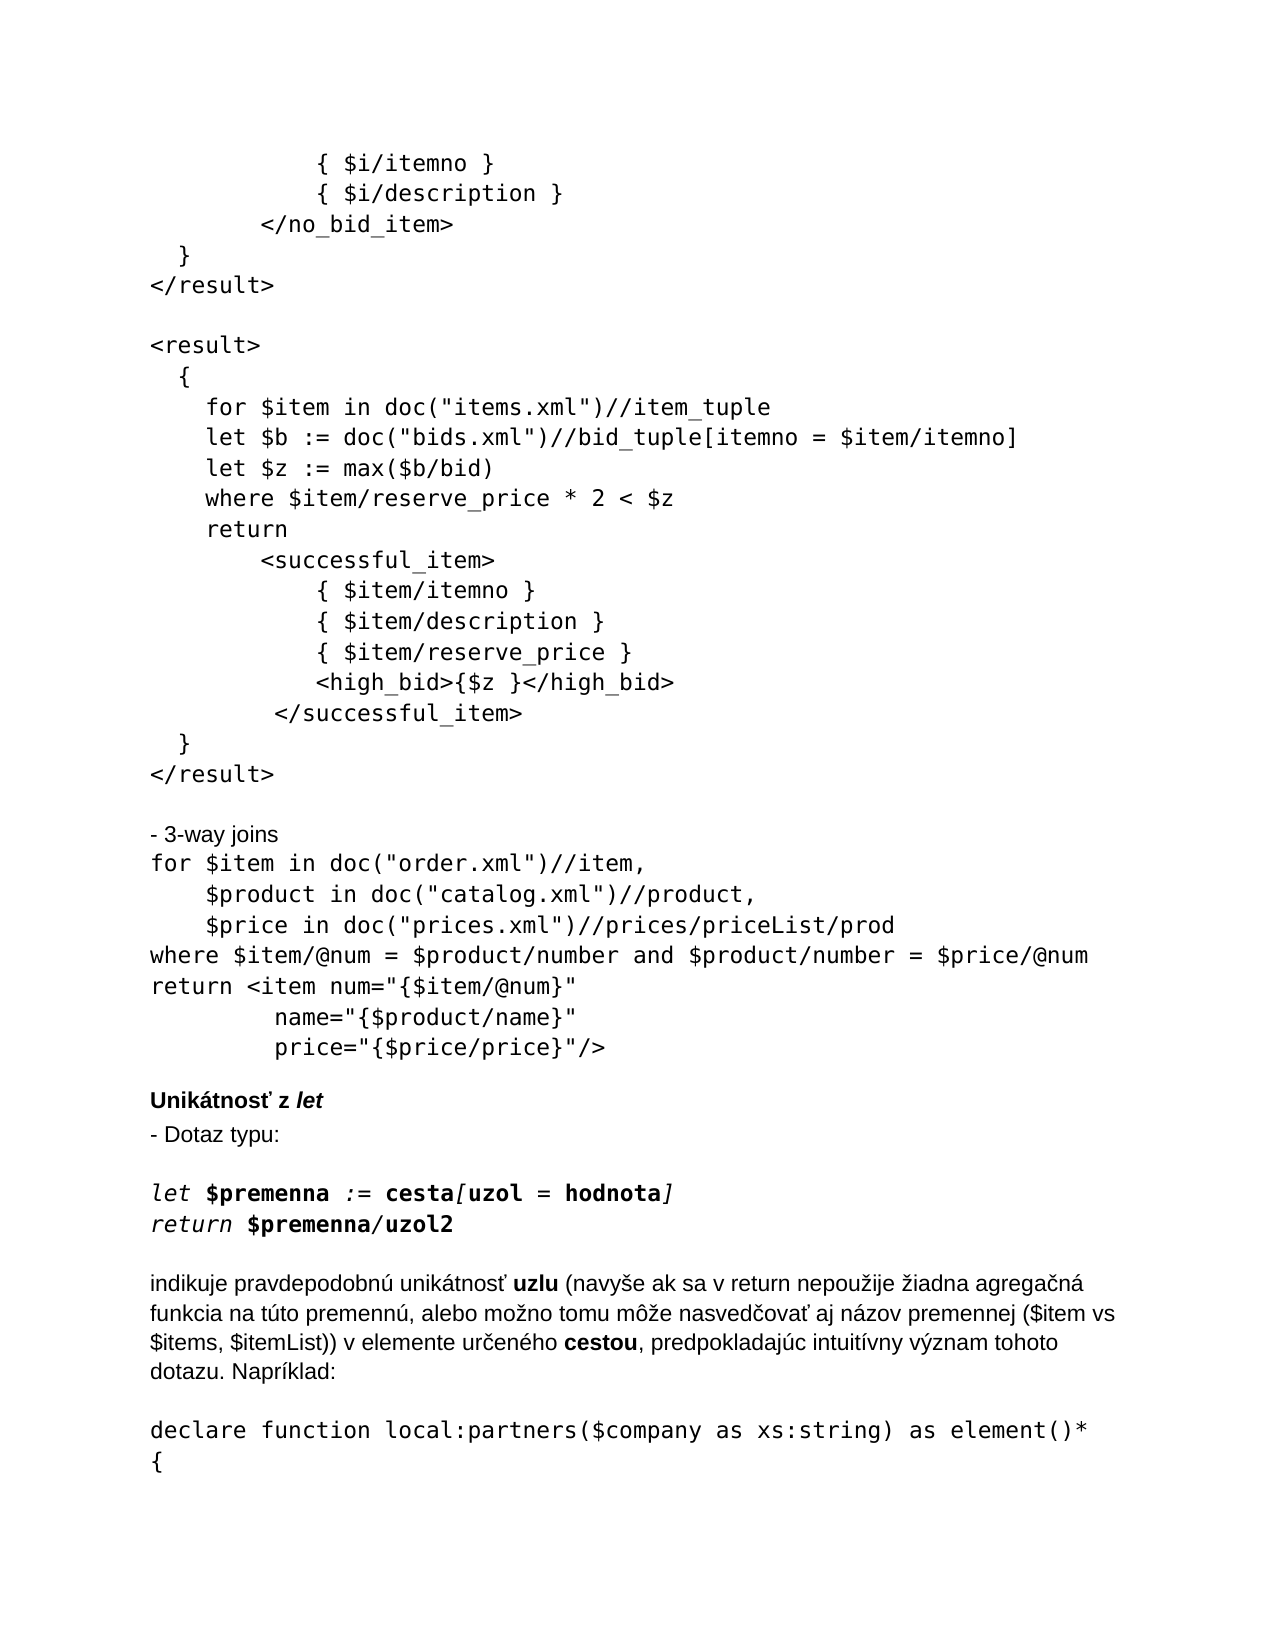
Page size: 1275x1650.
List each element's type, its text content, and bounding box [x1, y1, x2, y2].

text for $item in doc("order.xml")//item, [150, 851, 1125, 877]
text - Dotaz typu: [150, 1121, 1125, 1147]
text declare function local:partners($company as xs:string) as element()* { [150, 1418, 1125, 1475]
text $price in doc("prices.xml")//prices/priceList/prod [150, 912, 1125, 938]
subtitle Unikátnosť z let [150, 1088, 1125, 1113]
text let $premenna := cesta[uzol = hodnota] [150, 1180, 1125, 1207]
text indikuje pravdepodobnú unikátnosť uzlu (navyše ak sa v return nepoužije žiadna agregačná funkcia na túto premennú, alebo možno tomu môže nasvedčovať aj názov premennej ($item vs $items, $itemList)) v elemente určeného cestou, predpokladajúc intuitívny význam tohoto dotazu. Napríklad: [150, 1271, 1125, 1384]
text price="{$price/price}"/> [150, 1034, 1125, 1061]
text $product in doc("catalog.xml")//product, [150, 881, 1125, 908]
text { $i/itemno } { $i/description } </no_bid_item> } </result> [150, 150, 1125, 299]
text return $premenna/uzol2 [150, 1211, 1125, 1237]
text - 3-way joins [150, 821, 1125, 847]
text return <item num="{$item/@num}" [150, 973, 1125, 1000]
text <result> { for $item in doc("items.xml")//item_tuple let $b := doc("bids.xml")//bid_tuple[itemno = $item/itemno] let $z := max($b/bid) where $item/reserve_price * 2 < $z return <successful_item> { $item/itemno } { $item/description } { $item/reserve_price } <high_bid>{$z }</high_bid> </successful_item> } </result> [150, 332, 1125, 788]
text name="{$product/name}" [150, 1004, 1125, 1030]
text where $item/@num = $product/number and $product/number = $price/@num [150, 942, 1125, 969]
